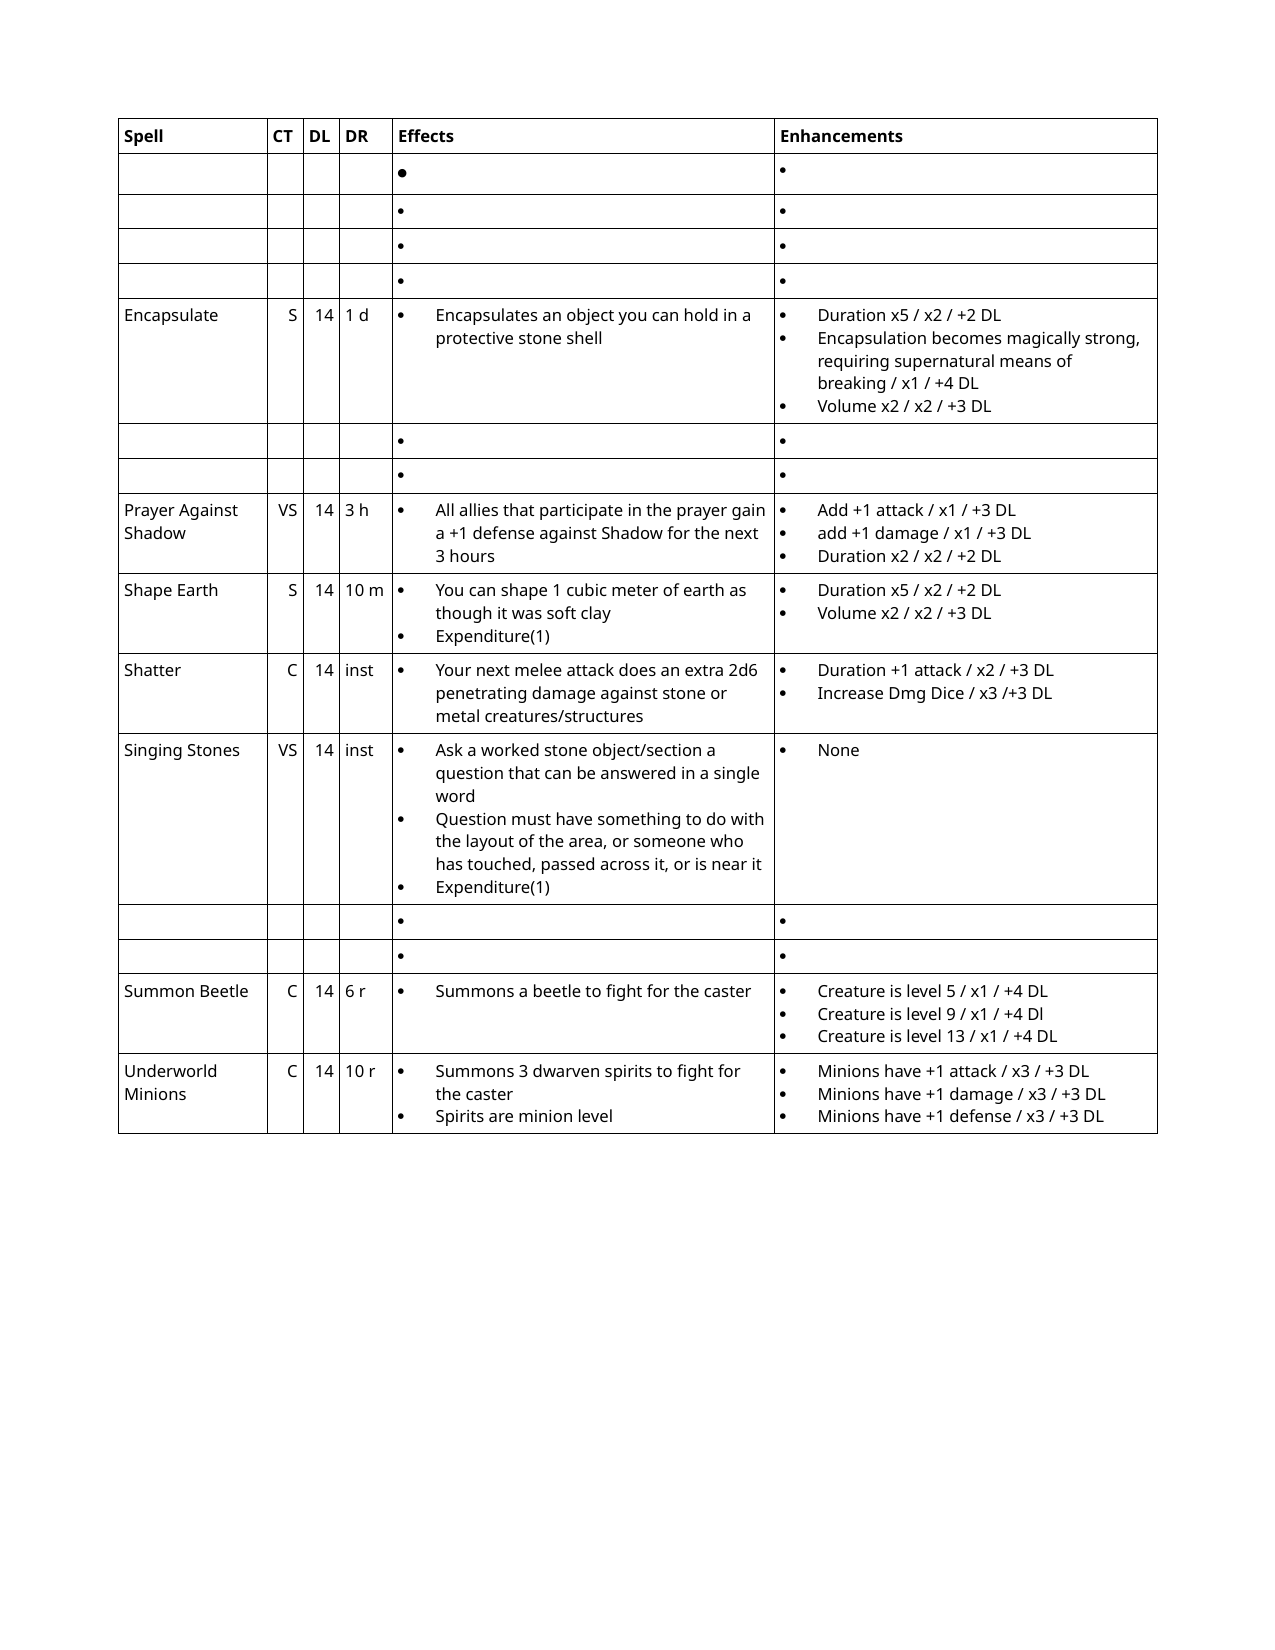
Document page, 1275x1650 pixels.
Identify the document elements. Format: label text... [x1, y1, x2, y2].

table_cell [393, 424, 774, 458]
table_cell 14 [304, 1054, 339, 1133]
table_cell [268, 424, 303, 458]
table_cell Singing Stones [119, 734, 267, 904]
table_cell [393, 905, 774, 938]
table_cell [775, 424, 1157, 458]
table_cell Underworld Minions [119, 1054, 267, 1133]
table_cell Shatter [119, 654, 267, 733]
table_cell Enhancements [775, 119, 1157, 153]
table_cell [268, 195, 303, 228]
table_cell Duration +1 attack / x2 / +3 DL Increase Dmg Dice / x3 /+3 DL [775, 654, 1157, 733]
table_cell 14 [304, 974, 339, 1053]
table_cell [393, 195, 774, 228]
table_cell [393, 459, 774, 492]
table_cell 10 m [340, 574, 392, 653]
table_cell [340, 154, 392, 193]
table_cell [304, 424, 339, 458]
table_cell Spell [119, 119, 267, 153]
table_cell [775, 905, 1157, 938]
table_cell Ask a worked stone object/section a question that can be answered in a single word Question must have something to do with the layout of the area, or someone who has touched, passed across it, or is near it Expenditure(1) [393, 734, 774, 904]
table_cell [119, 154, 267, 193]
table_cell [119, 229, 267, 263]
table_cell [340, 195, 392, 228]
table_cell [119, 459, 267, 492]
table_cell Summon Beetle [119, 974, 267, 1053]
table_cell [268, 459, 303, 492]
table_cell S [268, 299, 303, 423]
table_cell [268, 264, 303, 298]
table_cell [775, 940, 1157, 973]
table_cell Duration x5 / x2 / +2 DL Encapsulation becomes magically strong, requiring supernatural means of breaking / x1 / +4 DL Volume x2 / x2 / +3 DL [775, 299, 1157, 423]
table_cell 3 h [340, 494, 392, 573]
table_cell Summons 3 dwarven spirits to fight for the caster Spirits are minion level [393, 1054, 774, 1133]
table_cell [304, 940, 339, 973]
table_cell [268, 940, 303, 973]
table_cell Add +1 attack / x1 / +3 DL add +1 damage / x1 / +3 DL Duration x2 / x2 / +2 DL [775, 494, 1157, 573]
table_cell [304, 195, 339, 228]
table_cell DR [340, 119, 392, 153]
table_cell [304, 905, 339, 938]
table_cell [268, 905, 303, 938]
table_cell Summons a beetle to fight for the caster [393, 974, 774, 1053]
table_cell [268, 229, 303, 263]
table_cell [340, 905, 392, 938]
table_cell [340, 459, 392, 492]
table_cell [393, 229, 774, 263]
table_cell C [268, 974, 303, 1053]
table_cell Duration x5 / x2 / +2 DL Volume x2 / x2 / +3 DL [775, 574, 1157, 653]
table_cell [340, 940, 392, 973]
table_cell [119, 424, 267, 458]
table_cell inst [340, 734, 392, 904]
table_cell [340, 424, 392, 458]
table_cell 14 [304, 734, 339, 904]
table_cell [119, 195, 267, 228]
table_cell VS [268, 734, 303, 904]
table_cell 1 d [340, 299, 392, 423]
table_cell 14 [304, 494, 339, 573]
table_cell [304, 154, 339, 193]
table_cell 14 [304, 654, 339, 733]
table_cell [393, 940, 774, 973]
table_cell [775, 154, 1157, 193]
table_cell 14 [304, 299, 339, 423]
table_cell Creature is level 5 / x1 / +4 DL Creature is level 9 / x1 / +4 Dl Creature is level 13 / x1 / +4 DL [775, 974, 1157, 1053]
table_cell [304, 459, 339, 492]
table_cell [340, 229, 392, 263]
table_cell [340, 264, 392, 298]
table_cell All allies that participate in the prayer gain a +1 defense against Shadow for the next 3 hours [393, 494, 774, 573]
table_cell Your next melee attack does an extra 2d6 penetrating damage against stone or metal creatures/structures [393, 654, 774, 733]
table_cell [775, 195, 1157, 228]
table_cell [304, 229, 339, 263]
table_cell VS [268, 494, 303, 573]
table_cell CT [268, 119, 303, 153]
table_cell Effects [393, 119, 774, 153]
table_cell DL [304, 119, 339, 153]
table_cell [775, 264, 1157, 298]
table_cell C [268, 1054, 303, 1133]
table_cell [393, 154, 774, 193]
table_cell [304, 264, 339, 298]
table_cell [119, 940, 267, 973]
table_cell Shape Earth [119, 574, 267, 653]
table_cell [775, 229, 1157, 263]
table_cell Encapsulates an object you can hold in a protective stone shell [393, 299, 774, 423]
table_cell 10 r [340, 1054, 392, 1133]
table_cell [119, 905, 267, 938]
table_cell [268, 154, 303, 193]
table_cell [775, 459, 1157, 492]
table_cell 6 r [340, 974, 392, 1053]
table_cell C [268, 654, 303, 733]
table_cell Encapsulate [119, 299, 267, 423]
table_cell 14 [304, 574, 339, 653]
table_cell [119, 264, 267, 298]
table_cell None [775, 734, 1157, 904]
table_cell Prayer Against Shadow [119, 494, 267, 573]
table_cell [393, 264, 774, 298]
table_cell inst [340, 654, 392, 733]
table_cell Minions have +1 attack / x3 / +3 DL Minions have +1 damage / x3 / +3 DL Minions have +1 defense / x3 / +3 DL [775, 1054, 1157, 1133]
table_cell S [268, 574, 303, 653]
table_cell You can shape 1 cubic meter of earth as though it was soft clay Expenditure(1) [393, 574, 774, 653]
